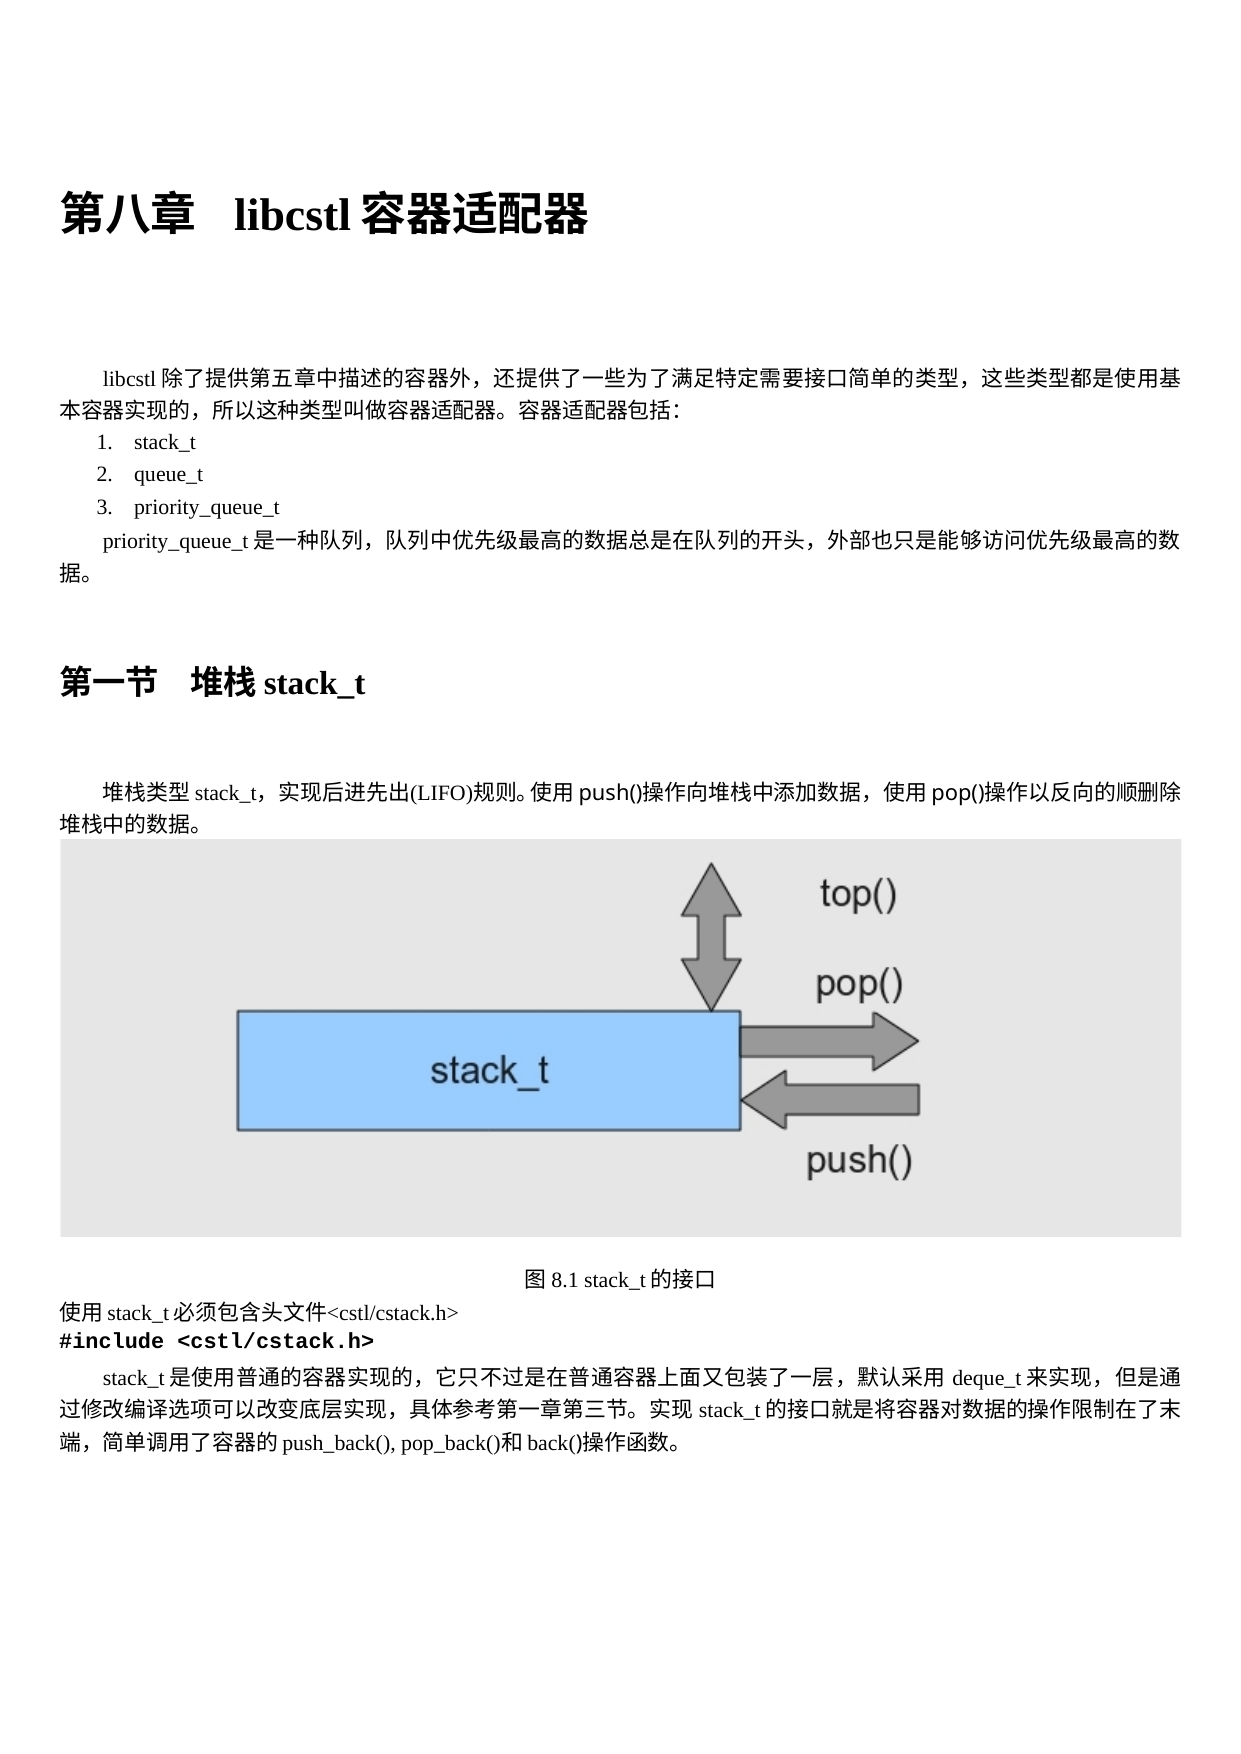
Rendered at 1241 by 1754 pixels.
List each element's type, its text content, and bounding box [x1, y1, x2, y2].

text stack_t是使用普通的容器实现的，它只不过是在普通容器上面又包装了一层，默认采用deque_t来实现，但是通过修改编译选项可以改变底层实现，具体参考第一章第三节。实现stack_t的接口就是将容器对数据的操作限制在了末端，简单调用了容器的push_back(), pop_back()和back()操作函数。 [59, 1359, 1181, 1457]
list priority_queue_t [96, 490, 1181, 523]
text 图 8.1 stack_t的接口 [59, 1237, 1181, 1294]
text 堆栈类型stack_t，实现后进先出(LIFO)规则。使用push()操作向堆栈中添加数据，使用pop()操作以反向的顺删除堆栈中的数据。 [59, 774, 1181, 839]
list stack_t [96, 425, 1181, 458]
text 使用stack_t必须包含头文件<cstl/cstack.h> [59, 1294, 1181, 1327]
text libcstl除了提供第五章中描述的容器外，还提供了一些为了满足特定需要接口简单的类型，这些类型都是使用基本容器实现的，所以这种类型叫做容器适配器。容器适配器包括： [59, 360, 1181, 425]
list queue_t [96, 458, 1181, 490]
text #include <cstl/cstack.h> [59, 1327, 1181, 1359]
subtitle 堆栈stack_t [59, 647, 1181, 712]
picture [58, 839, 1182, 1237]
text priority_queue_t是一种队列，队列中优先级最高的数据总是在队列的开头，外部也只是能够访问优先级最高的数据。 [59, 523, 1181, 588]
subtitle libcstl容器适配器 [59, 162, 1181, 259]
